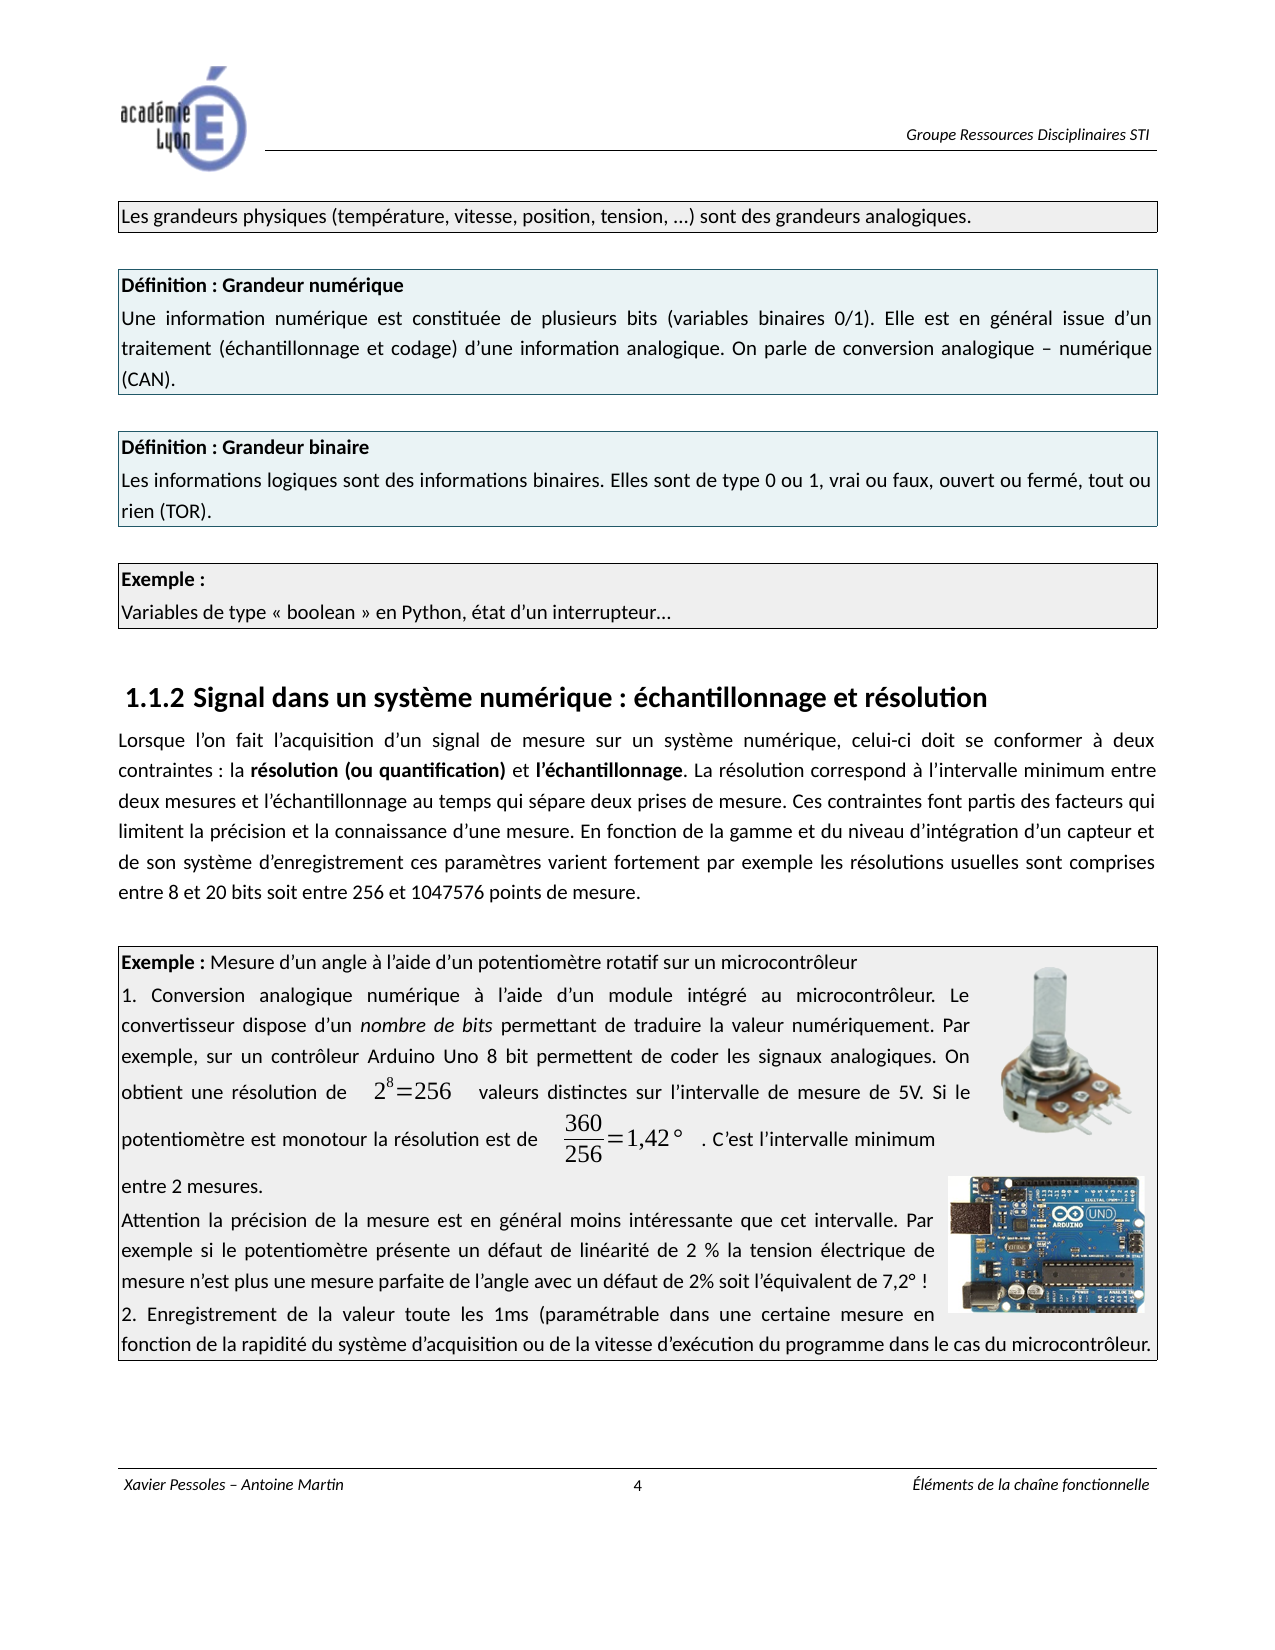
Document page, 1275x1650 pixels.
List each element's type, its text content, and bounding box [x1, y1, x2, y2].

text Variables de type « boolean » en Python, état d’un interrupteur… [119, 596, 1157, 628]
text 1. Conversion analogique numérique à l’aide d’un module intégré au microcontrôleur. Le convertisseur dispose d’un nombre de bits permettant de traduire la valeur numériquement. Par exemple, sur un contrôleur Arduino Uno 8 bit permettent de coder les signaux analogiques. On obtient une résolution de valeurs distinctes sur l’intervalle de mesure de 5V. Si le potentiomètre est monotour la résolution est de . C’est l’intervalle minimum entre 2 mesures. [119, 979, 1157, 1199]
subtitle Signal dans un système numérique : échantillonnage et résolution [118, 679, 1157, 715]
text Les grandeurs physiques (température, vitesse, position, tension, ...) sont des grandeurs analogiques. [119, 202, 1157, 232]
picture [121, 66, 247, 173]
text Les informations logiques sont des informations binaires. Elles sont de type 0 ou 1, vrai ou faux, ouvert ou fermé, tout ou rien (TOR). [119, 464, 1157, 526]
text Définition : Grandeur numérique [119, 270, 1157, 297]
text Lorsque l’on fait l’acquisition d’un signal de mesure sur un système numérique, celui-ci doit se conformer à deux contraintes : la résolution (ou quantification) et l’échantillonnage. La résolution correspond à l’intervalle minimum entre deux mesures et l’échantillonnage au temps qui sépare deux prises de mesure. Ces contraintes font partis des facteurs qui limitent la précision et la connaissance d’une mesure. En fonction de la gamme et du niveau d’intégration d’un capteur et de son système d’enregistrement ces paramètres varient fortement par exemple les résolutions usuelles sont comprises entre 8 et 20 bits soit entre 256 et 1047576 points de mesure. [118, 727, 1157, 905]
text Une information numérique est constituée de plusieurs bits (variables binaires 0/1). Elle est en général issue d’un traitement (échantillonnage et codage) d’une information analogique. On parle de conversion analogique – numérique (CAN). [119, 302, 1157, 394]
text Attention la précision de la mesure est en général moins intéressante que cet intervalle. Par exemple si le potentiomètre présente un défaut de linéarité de 2 % la tension électrique de mesure n’est plus une mesure parfaite de l’angle avec un défaut de 2% soit l’équivalent de 7,2° ! [119, 1204, 948, 1293]
text Définition : Grandeur binaire [119, 432, 1157, 459]
text 2. Enregistrement de la valeur toute les 1ms (paramétrable dans une certaine mesure en fonction de la rapidité du système d’acquisition ou de la vitesse d’exécution du programme dans le cas du microcontrôleur. [119, 1298, 1157, 1360]
text Exemple : Mesure d’un angle à l’aide d’un potentiomètre rotatif sur un microcontrôleur [119, 947, 1157, 974]
text Exemple : [119, 564, 1157, 591]
picture [982, 966, 1152, 1136]
